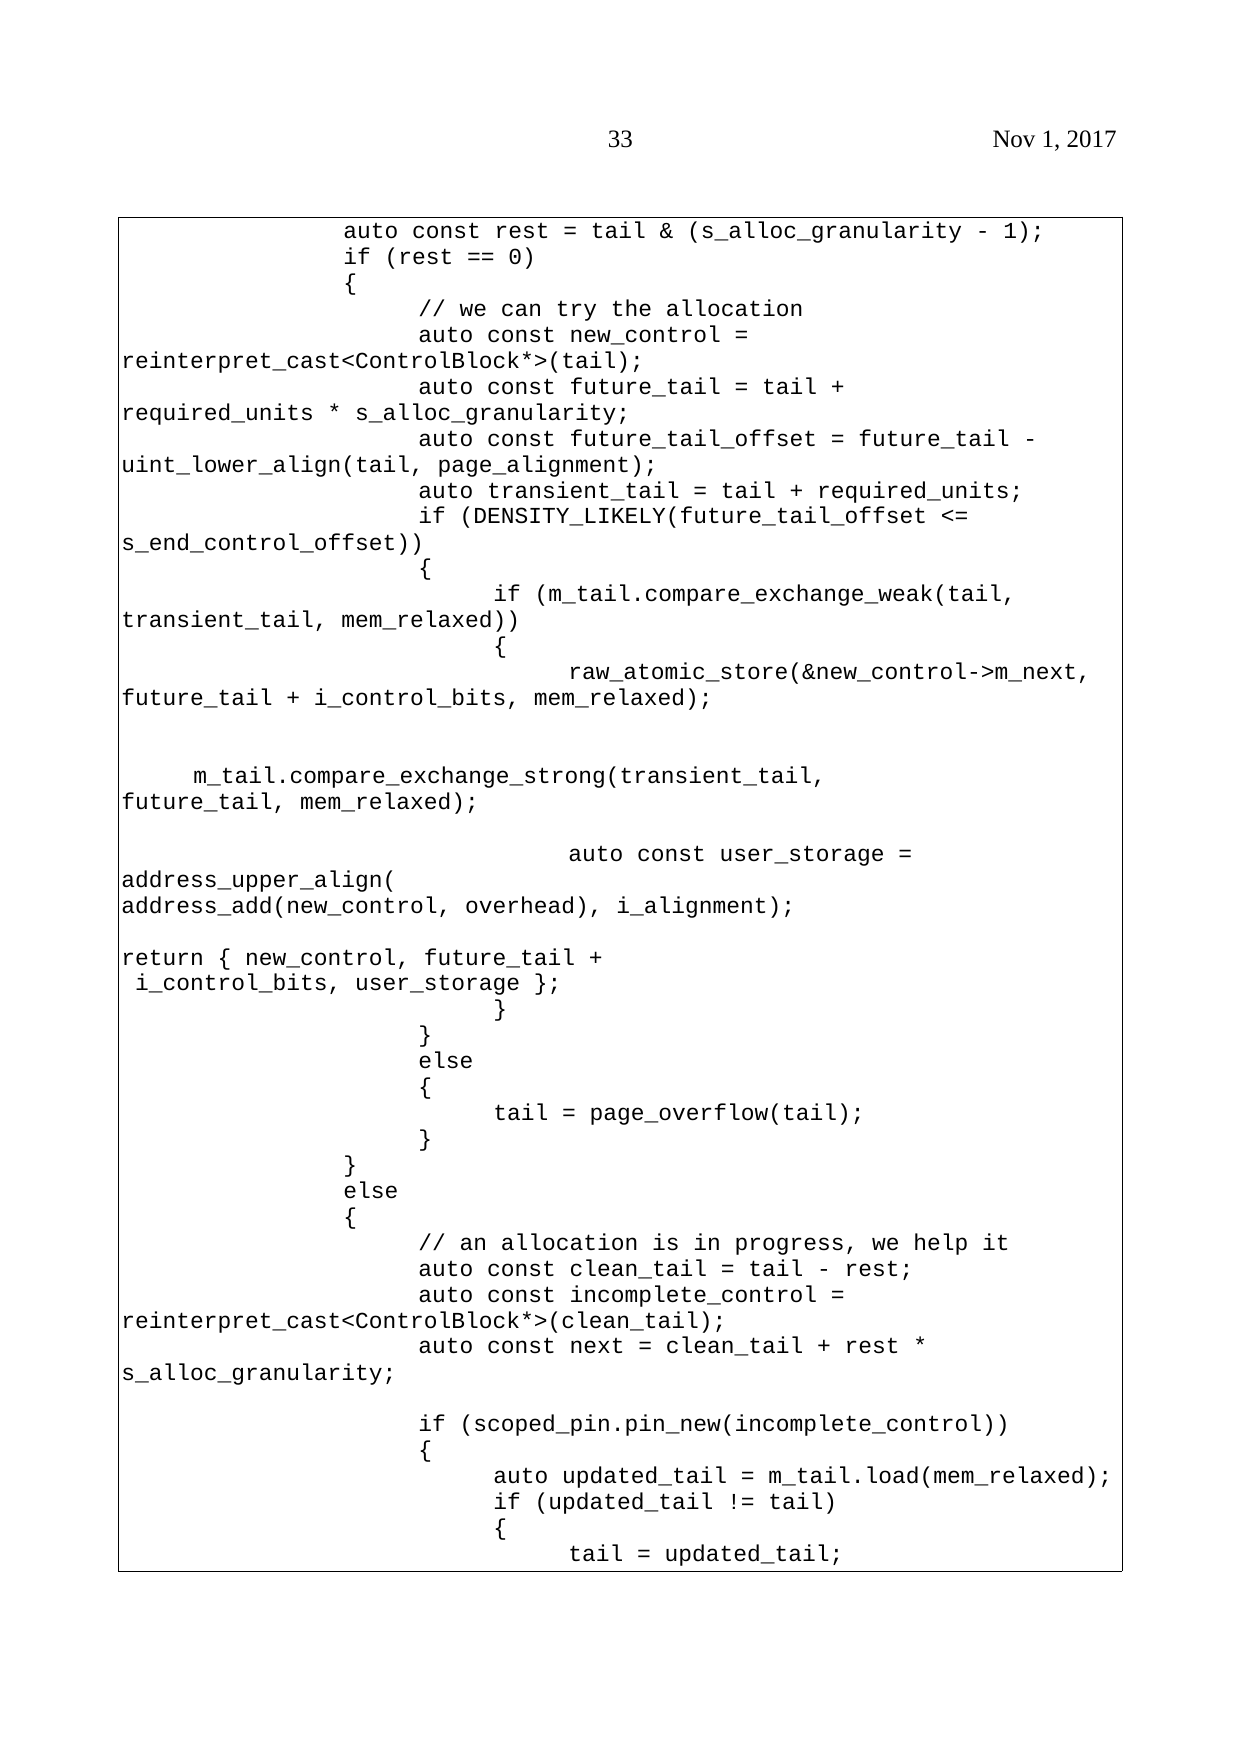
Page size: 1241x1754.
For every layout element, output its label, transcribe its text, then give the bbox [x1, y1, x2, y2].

text } [119, 1124, 1122, 1150]
text required_units * s_alloc_granularity; [119, 398, 1122, 424]
text auto const user_storage = address_upper_align( [119, 839, 1122, 891]
text reinterpret_cast<ControlBlock*>(clean_tail); [119, 1306, 1122, 1332]
text reinterpret_cast<ControlBlock*>(tail); [119, 346, 1122, 372]
text auto const rest = tail & (s_alloc_granularity - 1); [119, 218, 1122, 242]
text if (scoped_pin.pin_new(incomplete_control)) [119, 1410, 1122, 1436]
text auto const future_tail_offset = future_tail - [119, 424, 1122, 450]
text future_tail + i_control_bits, mem_relaxed); [119, 683, 1122, 712]
text // an allocation is in progress, we help it [119, 1228, 1122, 1254]
text tail = updated_tail; [119, 1539, 1122, 1571]
text auto transient_tail = tail + required_units; [119, 476, 1122, 502]
text if (m_tail.compare_exchange_weak(tail, [119, 580, 1122, 606]
text } [119, 1021, 1122, 1047]
text i_control_bits, user_storage }; [119, 969, 1122, 995]
text } [119, 1150, 1122, 1176]
text raw_atomic_store(&new_control->m_next, [119, 657, 1122, 683]
text uint_lower_align(tail, page_alignment); [119, 450, 1122, 476]
text { [119, 1513, 1122, 1539]
text auto const incomplete_control = [119, 1280, 1122, 1306]
text auto const new_control = [119, 320, 1122, 346]
text if (updated_tail != tail) [119, 1487, 1122, 1513]
text { [119, 554, 1122, 580]
text m_tail.compare_exchange_strong(transient_tail, [119, 735, 1122, 787]
text { [119, 1072, 1122, 1098]
text auto updated_tail = m_tail.load(mem_relaxed); [119, 1462, 1122, 1487]
text return { new_control, future_tail + [119, 943, 1122, 969]
text auto const future_tail = tail + [119, 372, 1122, 398]
text if (DENSITY_LIKELY(future_tail_offset <= s_end_control_offset)) [119, 502, 1122, 554]
text transient_tail, mem_relaxed)) [119, 606, 1122, 632]
text else [119, 1176, 1122, 1202]
text auto const clean_tail = tail - rest; [119, 1254, 1122, 1280]
text // we can try the allocation [119, 294, 1122, 320]
text future_tail, mem_relaxed); [119, 787, 1122, 816]
text { [119, 1202, 1122, 1228]
text } [119, 995, 1122, 1021]
text tail = page_overflow(tail); [119, 1098, 1122, 1124]
text if (rest == 0) [119, 242, 1122, 268]
text else [119, 1047, 1122, 1072]
text address_add(new_control, overhead), i_alignment); [119, 891, 1122, 920]
text auto const next = clean_tail + rest * s_alloc_granularity; [119, 1332, 1122, 1387]
text { [119, 632, 1122, 657]
text { [119, 1436, 1122, 1462]
text { [119, 268, 1122, 294]
